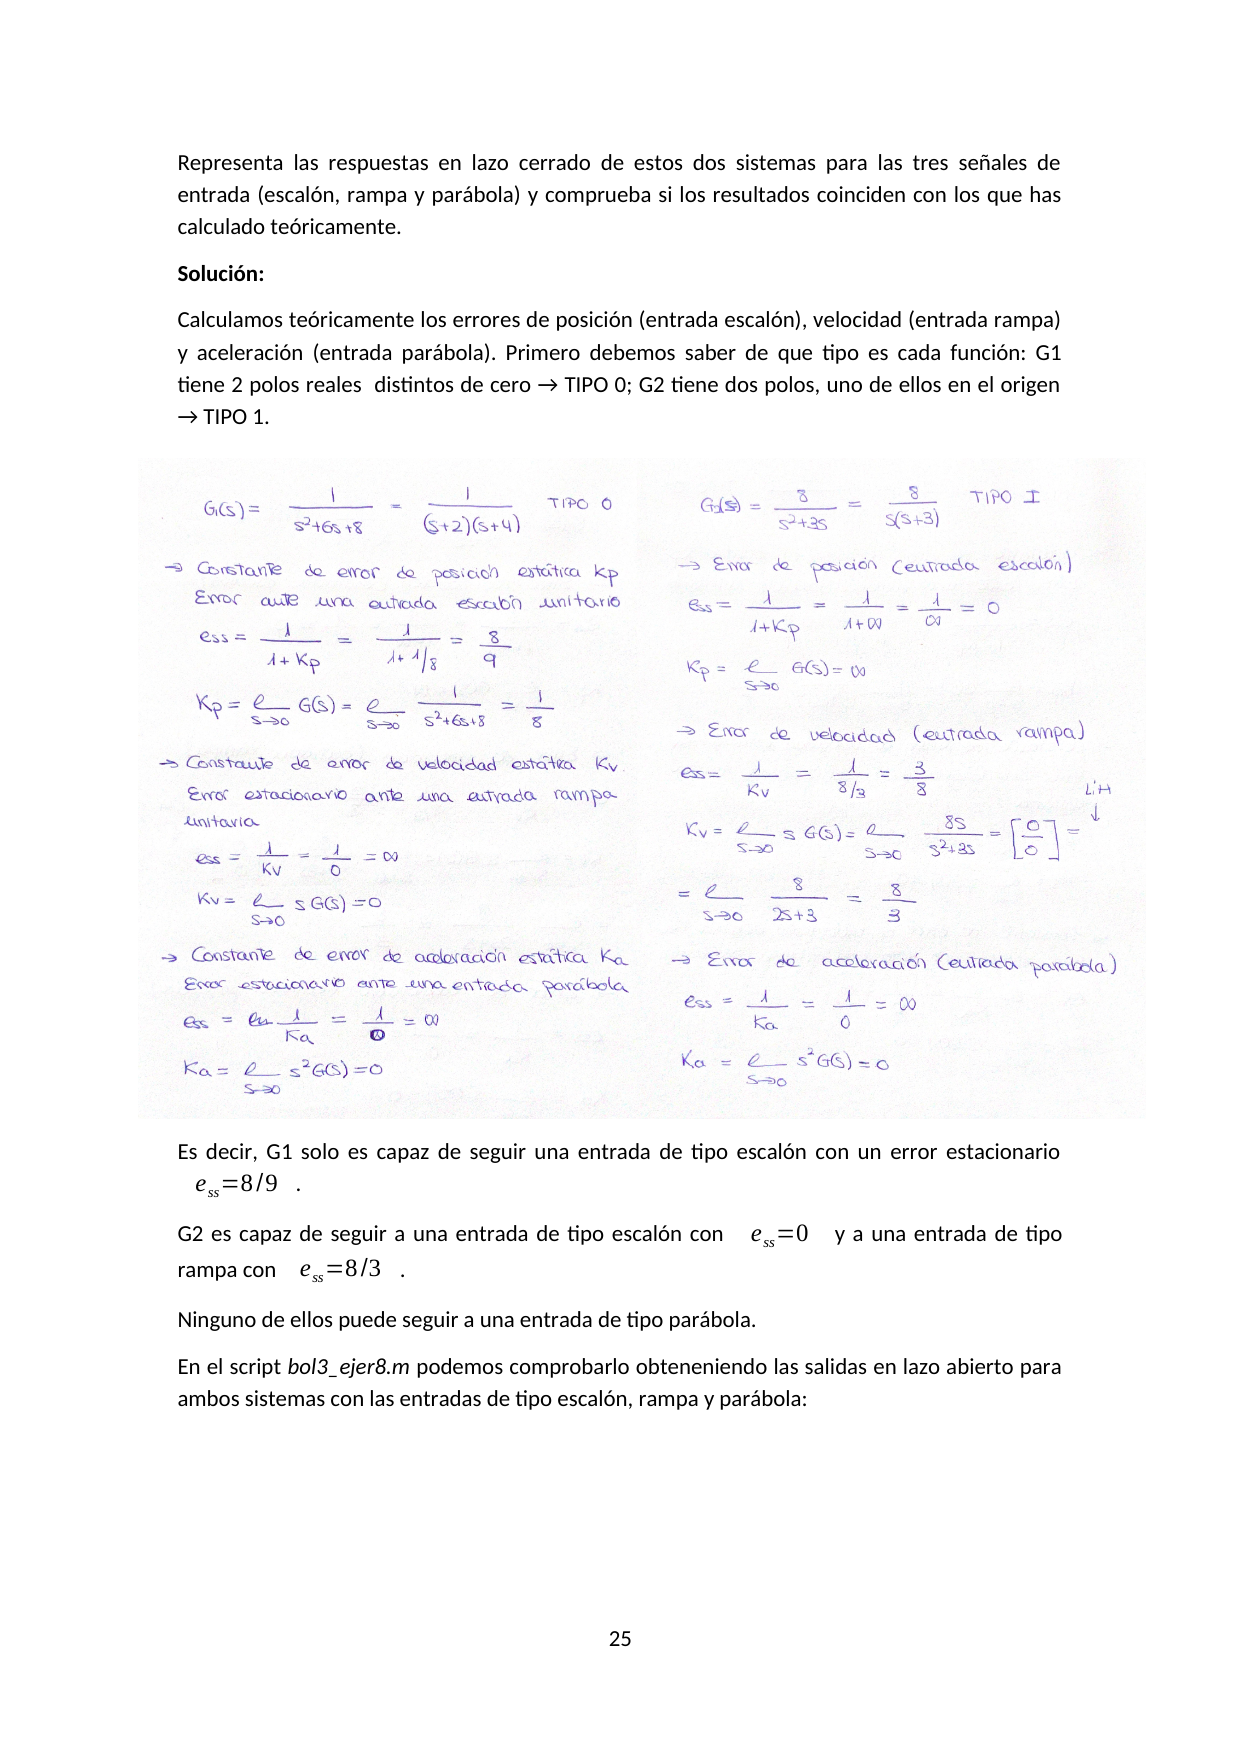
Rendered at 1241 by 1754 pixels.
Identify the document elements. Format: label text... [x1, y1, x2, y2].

text Ninguno de ellos puede seguir a una entrada de tipo parábola. [177, 1305, 1063, 1333]
text En el script bol3_ejer8.m podemos comprobarlo obteneniendo las salidas en lazo abierto para ambos sistemas con las entradas de tipo escalón, rampa y parábola: [177, 1352, 1063, 1412]
text G2 es capaz de seguir a una entrada de tipo escalón con y a una entrada de tipo rampa con . [177, 1219, 1063, 1286]
text Calculamos teóricamente los errores de posición (entrada escalón), velocidad (entrada rampa) y aceleración (entrada parábola). Primero debemos saber de que tipo es cada función: G1 tiene 2 polos reales distintos de cero → TIPO 0; G2 tiene dos polos, uno de ellos en el origen → TIPO 1. [177, 306, 1063, 430]
text Es decir, G1 solo es capaz de seguir una entrada de tipo escalón con un error estacionario . [177, 1119, 1063, 1201]
picture [138, 458, 1146, 1119]
text Solución: [177, 259, 1063, 287]
text [177, 449, 1063, 458]
text Representa las respuestas en lazo cerrado de estos dos sistemas para las tres señales de entrada (escalón, rampa y parábola) y comprueba si los resultados coinciden con los que has calculado teóricamente. [177, 148, 1063, 240]
